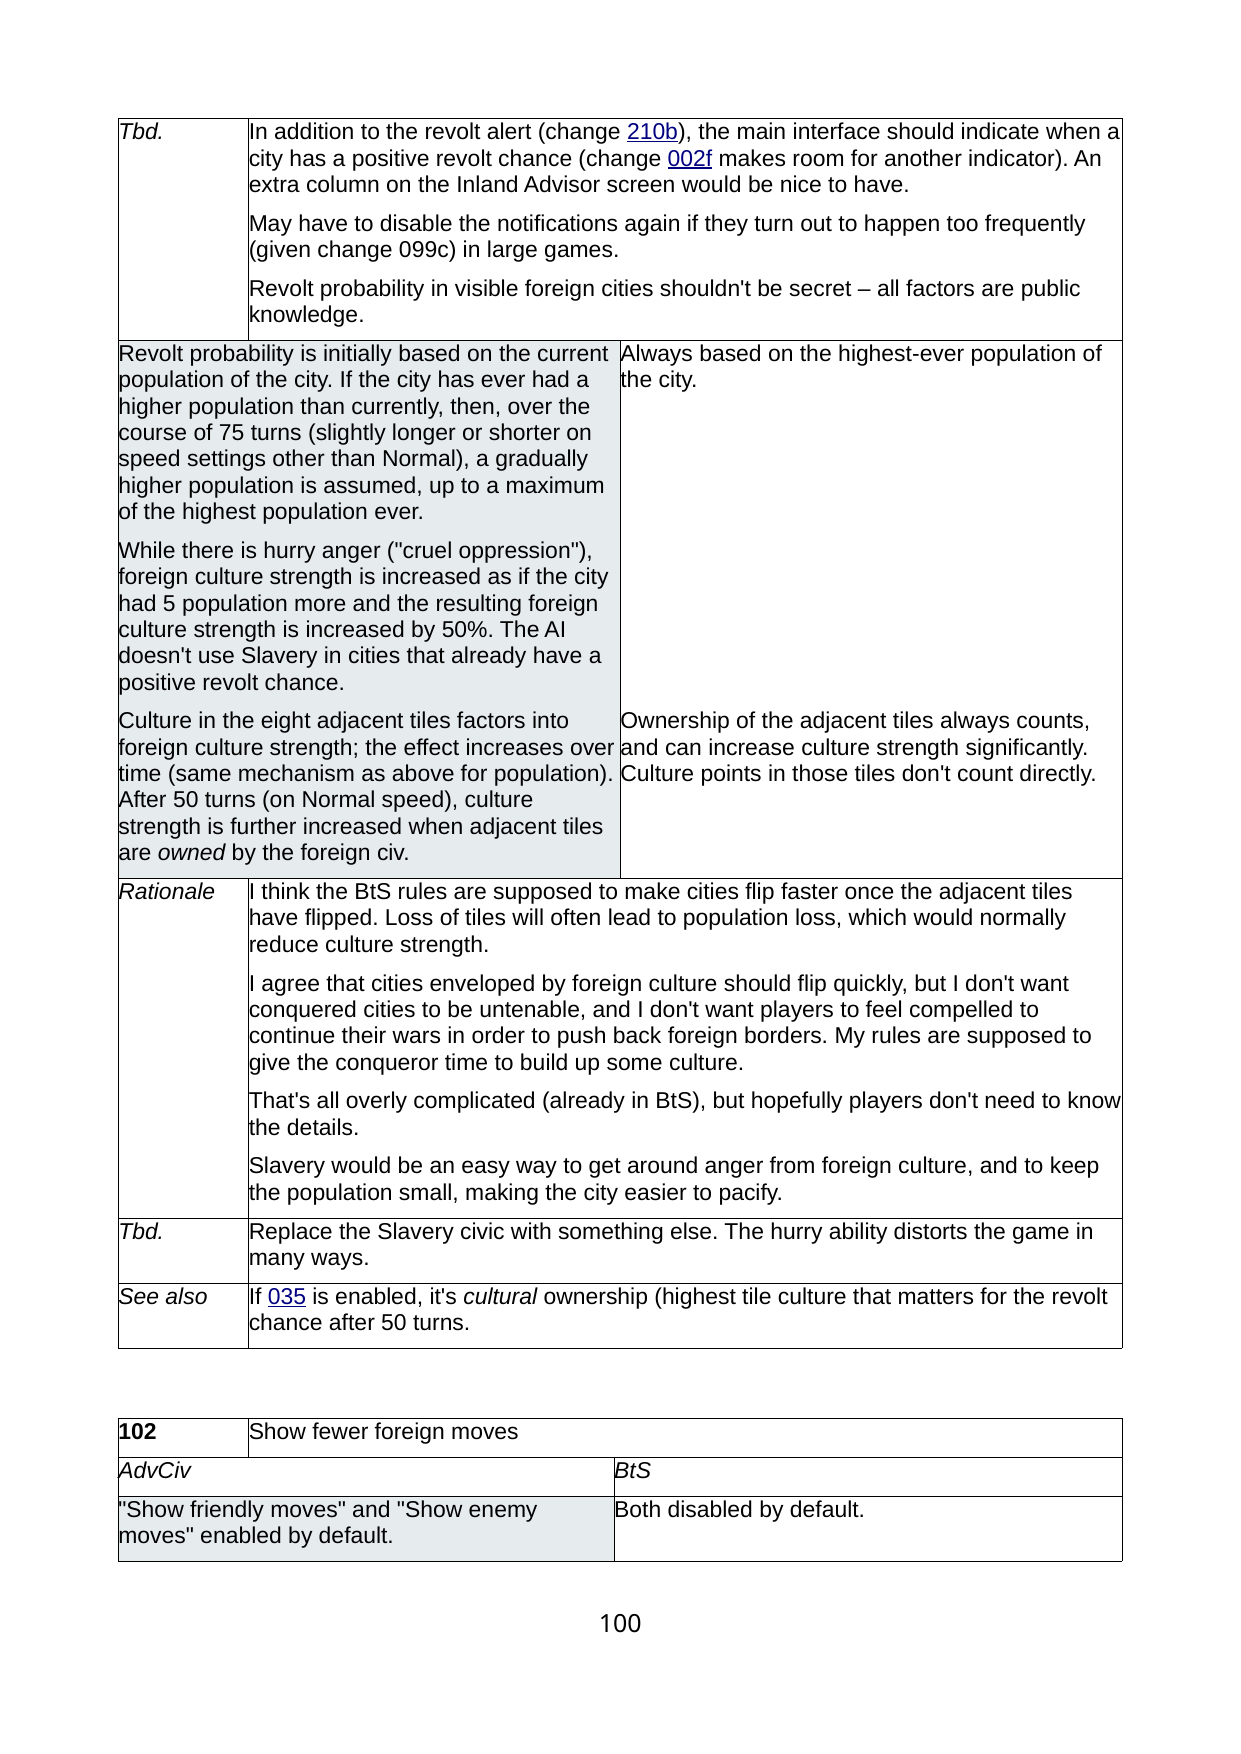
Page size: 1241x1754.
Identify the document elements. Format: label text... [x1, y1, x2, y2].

table_cell Revolt probability is initially based on the current population of the city. If the city has ever had a higher population than currently, then, over the course of 75 turns (slightly longer or shorter on speed settings other than Normal), a gradually higher population is assumed, up to a maximum of the highest population ever. While there is hurry anger ("cruel oppression"), foreign culture strength is increased as if the city had 5 population more and the resulting foreign culture strength is increased by 50%. The AI doesn't use Slavery in cities that already have a positive revolt chance. Culture in the eight adjacent tiles factors into foreign culture strength; the effect increases over time (same mechanism as above for population). After 50 turns (on Normal speed), culture strength is further increased when adjacent tiles are owned by the foreign civ. [119, 341, 620, 878]
table_cell Rationale [119, 879, 248, 1217]
table_cell If 035 is enabled, it's cultural ownership (highest tile culture that matters for the revolt chance after 50 turns. [249, 1284, 1122, 1348]
table_cell AdvCiv [119, 1458, 614, 1496]
table_cell Both disabled by default. [615, 1497, 1122, 1561]
table_cell In addition to the revolt alert (change 210b), the main interface should indicate when a city has a positive revolt chance (change 002f makes room for another indicator). An extra column on the Inland Advisor screen would be nice to have. May have to disable the notifications again if they turn out to happen too frequently (given change 099c) in large games. Revolt probability in visible foreign cities shouldn't be secret – all factors are public knowledge. [249, 119, 1122, 340]
table_cell "Show friendly moves" and "Show enemy moves" enabled by default. [119, 1497, 614, 1561]
table_cell I think the BtS rules are supposed to make cities flip faster once the adjacent tiles have flipped. Loss of tiles will often lead to population loss, which would normally reduce culture strength. I agree that cities enveloped by foreign culture should flip quickly, but I don't want conquered cities to be untenable, and I don't want players to feel compelled to continue their wars in order to push back foreign borders. My rules are supposed to give the conqueror time to build up some culture. That's all overly complicated (already in BtS), but hopefully players don't need to know the details. Slavery would be an easy way to get around anger from foreign culture, and to keep the population small, making the city easier to pacify. [249, 879, 1122, 1217]
table_header 102 [119, 1419, 248, 1457]
table_cell BtS [615, 1458, 1122, 1496]
table_header Show fewer foreign moves [249, 1419, 1122, 1457]
table_cell Tbd. [119, 119, 248, 340]
table_cell Replace the Slavery civic with something else. The hurry ability distorts the game in many ways. [249, 1219, 1122, 1283]
table_cell Always based on the highest-ever population of the city. Ownership of the adjacent tiles always counts, and can increase culture strength significantly. Culture points in those tiles don't count directly. [621, 341, 1122, 878]
table_cell See also [119, 1284, 248, 1348]
table_cell Tbd. [119, 1219, 248, 1283]
